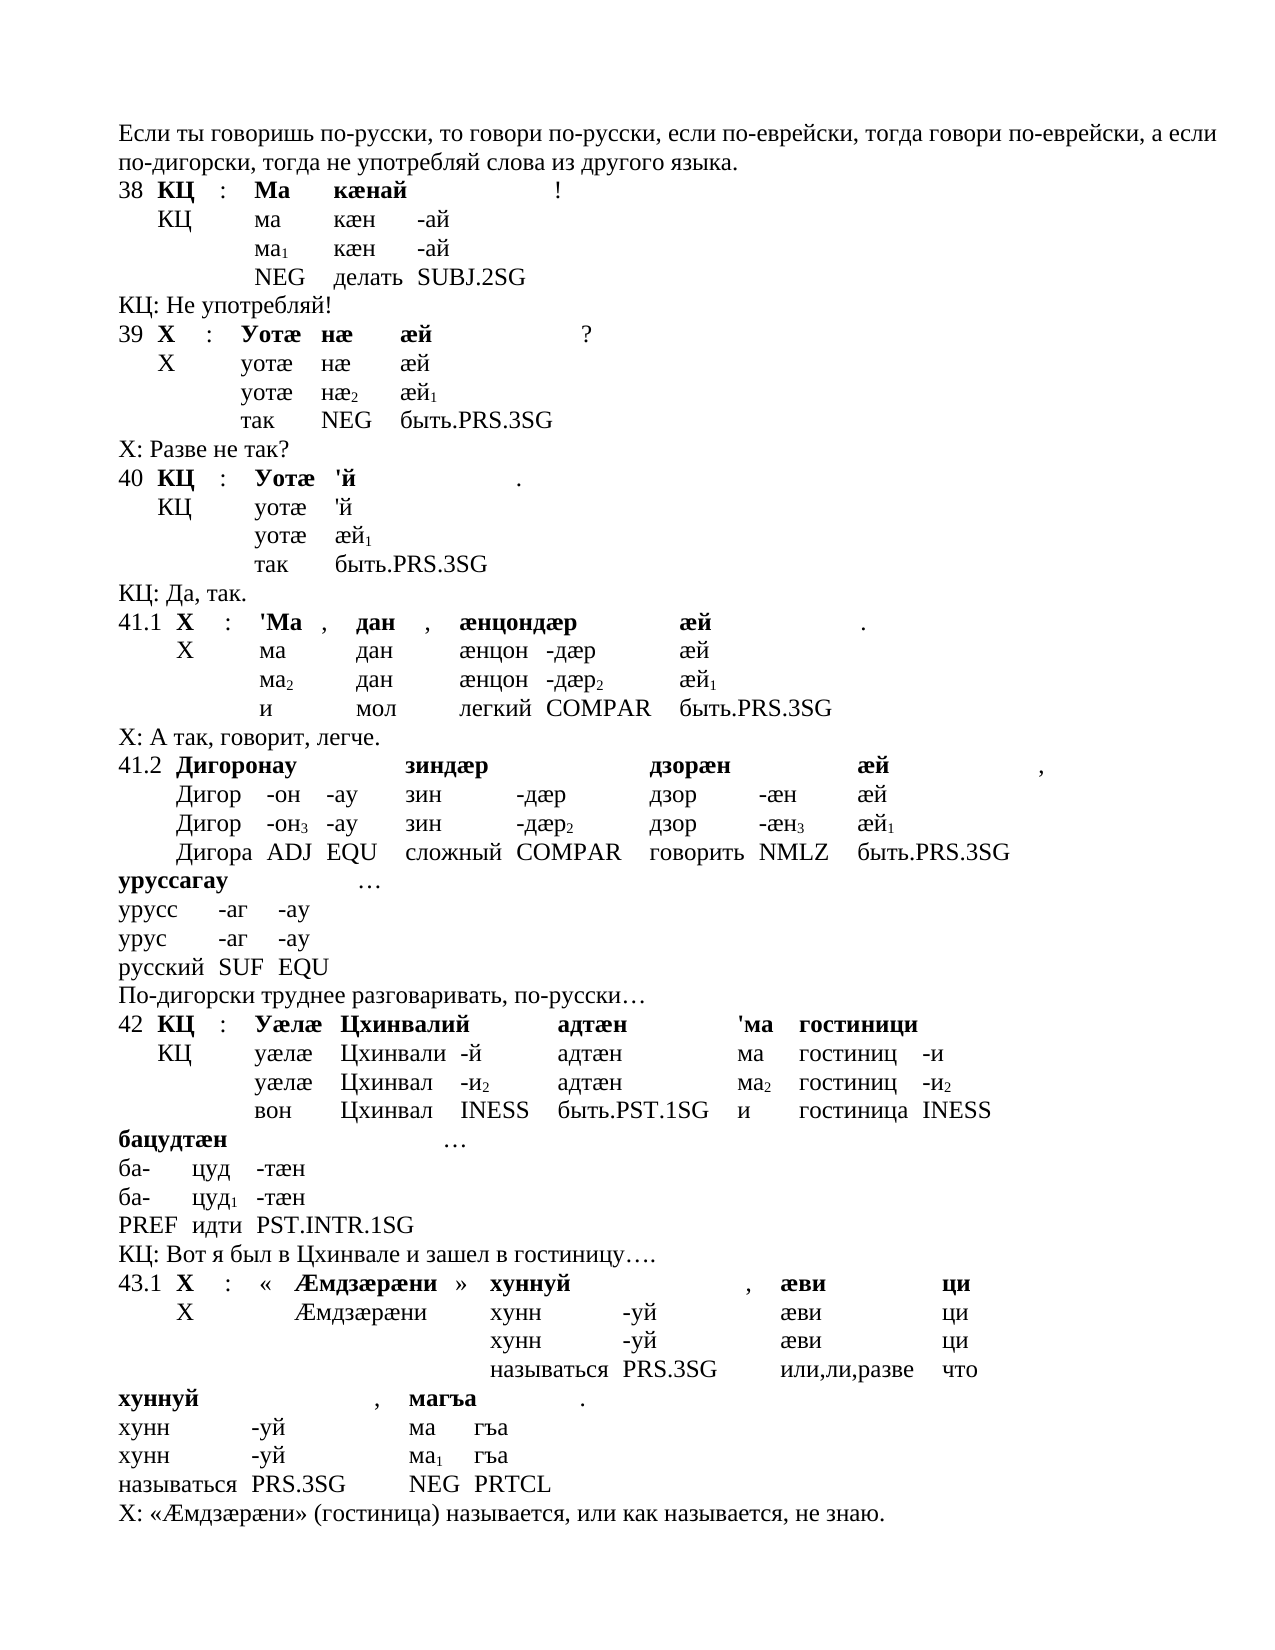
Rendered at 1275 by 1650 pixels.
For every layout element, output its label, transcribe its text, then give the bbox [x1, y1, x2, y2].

text гостиниц [799, 1038, 908, 1067]
text уотæ [254, 521, 307, 549]
text 39 [118, 319, 143, 348]
text зин [405, 808, 502, 837]
text быть.PRS.3SG [334, 549, 488, 578]
text называться [490, 1354, 609, 1383]
text . [516, 463, 537, 492]
text 'ма [737, 1009, 785, 1038]
text уæлæ [254, 1067, 313, 1096]
text так [254, 549, 307, 578]
text кæн [333, 204, 403, 233]
text ба- [118, 1153, 178, 1182]
text ма1 [409, 1441, 460, 1469]
text -дæр [546, 636, 652, 664]
text æй1 [334, 521, 488, 549]
text NEG [321, 406, 372, 434]
text Х [176, 636, 197, 664]
text 38 [118, 176, 143, 204]
text Х [176, 607, 211, 636]
text æй1 [857, 808, 1010, 837]
text PST.INTR.1SG [256, 1211, 414, 1239]
text бацудтæн [118, 1124, 428, 1153]
text -ай [417, 233, 526, 262]
text NEG [254, 262, 306, 291]
text INESS [922, 1096, 992, 1124]
text дзор [649, 779, 745, 808]
text -тæн [256, 1182, 414, 1211]
text цуд [192, 1153, 242, 1182]
text Цхинвал [340, 1067, 446, 1096]
text æй1 [679, 664, 833, 693]
text уотæ [254, 492, 307, 521]
text дан [356, 607, 411, 636]
text -уй [251, 1441, 346, 1469]
text … [357, 866, 382, 894]
text -æн [758, 779, 829, 808]
text EQU [326, 837, 377, 866]
text кæн [333, 233, 403, 262]
text Уотæ [240, 319, 307, 348]
text Уотæ [254, 463, 321, 492]
text дзорæн [649, 751, 843, 779]
text 'Ма [259, 607, 307, 636]
text или,ли,разве [780, 1354, 914, 1383]
text ? [581, 319, 602, 348]
text Æмдзæрæни [294, 1297, 427, 1326]
text дан [356, 664, 397, 693]
text хунн [490, 1297, 609, 1326]
text КЦ [157, 492, 192, 521]
text ADJ [266, 837, 312, 866]
text хуннуй [118, 1383, 360, 1412]
text -ай [417, 204, 526, 233]
text -дæр2 [516, 808, 622, 837]
text Х [157, 348, 178, 377]
text -æн3 [758, 808, 829, 837]
text SUF [218, 952, 264, 981]
text -аг [218, 894, 264, 923]
text ! [553, 176, 574, 204]
text уæлæ [254, 1038, 313, 1067]
text æй [400, 319, 567, 348]
text уотæ [240, 348, 293, 377]
text æнцон [459, 636, 532, 664]
text и [737, 1096, 771, 1124]
text : [219, 176, 240, 204]
text Дигоронау [176, 751, 391, 779]
text ма [409, 1412, 460, 1441]
text нæ2 [321, 377, 372, 406]
text Дигор [176, 779, 253, 808]
text INESS [460, 1096, 530, 1124]
text PRTCL [474, 1469, 552, 1498]
text -тæн [256, 1153, 414, 1182]
text КЦ: Да, так. [118, 578, 1249, 607]
text нæ [321, 319, 386, 348]
text » [455, 1268, 476, 1297]
text -ау [278, 923, 329, 952]
text Х [176, 1268, 211, 1297]
text По-дигорски труднее разговаривать, по-русски… [118, 981, 1249, 1009]
text -уй [251, 1412, 346, 1441]
text уотæ [240, 377, 293, 406]
text ци [942, 1297, 978, 1326]
text дзор [649, 808, 745, 837]
text ма [254, 204, 306, 233]
text PREF [118, 1211, 178, 1239]
text быть.PRS.3SG [400, 406, 553, 434]
text Х [157, 319, 192, 348]
text : [219, 1009, 240, 1038]
text ма [737, 1038, 771, 1067]
text 41.1 [118, 607, 162, 636]
text æй1 [400, 377, 553, 406]
text æй [857, 779, 1010, 808]
text нæ [321, 348, 372, 377]
text -уй [622, 1326, 718, 1354]
text -дæр2 [546, 664, 652, 693]
text -и2 [922, 1067, 992, 1096]
text PRS.3SG [251, 1469, 346, 1498]
text адтæн [557, 1009, 723, 1038]
text Цхинвали [340, 1038, 446, 1067]
text -он3 [266, 808, 312, 837]
text Если ты говоришь по-русски, то говори по-русски, если по-еврейски, тогда говори по-еврейски, а если по-дигорски, тогда не употребляй слова из другого языка. [118, 118, 1249, 176]
text æви [780, 1297, 914, 1326]
text 41.2 [118, 751, 162, 779]
text ба- [118, 1182, 178, 1211]
text ци [942, 1326, 978, 1354]
text 'й [334, 463, 502, 492]
text хунн [118, 1412, 237, 1441]
text делать [333, 262, 403, 291]
text сложный [405, 837, 502, 866]
text ци [942, 1268, 992, 1297]
text быть.PST.1SG [557, 1096, 709, 1124]
text COMPAR [516, 837, 622, 866]
text . [579, 1383, 600, 1412]
text -дæр [516, 779, 622, 808]
text æви [780, 1326, 914, 1354]
text Цхинвалий [340, 1009, 544, 1038]
text идти [192, 1211, 242, 1239]
text æви [780, 1268, 928, 1297]
text 'й [334, 492, 488, 521]
text ма2 [259, 664, 293, 693]
text гостиница [799, 1096, 908, 1124]
text -ау [326, 779, 377, 808]
text : [206, 319, 227, 348]
text зиндæр [405, 751, 636, 779]
text гъа [474, 1441, 552, 1469]
text КЦ: Не употребляй! [118, 291, 1249, 319]
text 42 [118, 1009, 143, 1038]
text магъа [409, 1383, 566, 1412]
text -аг [218, 923, 264, 952]
text КЦ [157, 176, 206, 204]
text уруссагау [118, 866, 343, 894]
text ма1 [254, 233, 306, 262]
text ма [259, 636, 293, 664]
text 43.1 [118, 1268, 162, 1297]
text урус [118, 923, 204, 952]
text , [374, 1383, 395, 1412]
text КЦ: Вот я был в Цхинвале и зашел в гостиницу…. [118, 1239, 1249, 1268]
text æй [857, 751, 1024, 779]
text 40 [118, 463, 143, 492]
text кæнай [333, 176, 540, 204]
text -он [266, 779, 312, 808]
text æнцон [459, 664, 532, 693]
text зин [405, 779, 502, 808]
text Х [176, 1297, 197, 1326]
text дан [356, 636, 397, 664]
text æй [679, 607, 846, 636]
text адтæн [557, 1038, 709, 1067]
text говорить [649, 837, 745, 866]
text -ау [278, 894, 329, 923]
text NMLZ [758, 837, 829, 866]
text æй [679, 636, 833, 664]
text гъа [474, 1412, 552, 1441]
text мол [356, 693, 397, 722]
text : [224, 1268, 245, 1297]
text Æмдзæрæни [294, 1268, 441, 1297]
text : [224, 607, 245, 636]
text КЦ [157, 463, 206, 492]
text Х: «Æмдзæрæни» (гостиница) называется, или как называется, не знаю. [118, 1498, 1249, 1527]
text « [259, 1268, 280, 1297]
text цуд1 [192, 1182, 242, 1211]
text хунн [490, 1326, 609, 1354]
text … [442, 1124, 467, 1153]
text КЦ [157, 1009, 206, 1038]
text EQU [278, 952, 329, 981]
text Ма [254, 176, 319, 204]
text Цхинвал [340, 1096, 446, 1124]
text COMPAR [546, 693, 652, 722]
text легкий [459, 693, 532, 722]
text , [1038, 751, 1059, 779]
text вон [254, 1096, 313, 1124]
text Х: Разве не так? [118, 434, 1249, 463]
text КЦ [157, 204, 192, 233]
text , [321, 607, 342, 636]
text хунн [118, 1441, 237, 1469]
text гостиниц [799, 1067, 908, 1096]
text SUBJ.2SG [417, 262, 526, 291]
text -й [460, 1038, 530, 1067]
text хуннуй [490, 1268, 732, 1297]
text быть.PRS.3SG [857, 837, 1010, 866]
text адтæн [557, 1067, 709, 1096]
text -и2 [460, 1067, 530, 1096]
text гостиници [799, 1009, 1006, 1038]
text PRS.3SG [622, 1354, 718, 1383]
text , [424, 607, 445, 636]
text Уæлæ [254, 1009, 326, 1038]
text урусс [118, 894, 204, 923]
text быть.PRS.3SG [679, 693, 833, 722]
text ма2 [737, 1067, 771, 1096]
text Х: А так, говорит, легче. [118, 722, 1249, 751]
text æнцондæр [459, 607, 665, 636]
text Дигора [176, 837, 253, 866]
text что [942, 1354, 978, 1383]
text . [860, 607, 881, 636]
text так [240, 406, 293, 434]
text -и [922, 1038, 992, 1067]
text КЦ [157, 1038, 192, 1067]
text : [219, 463, 240, 492]
text , [745, 1268, 766, 1297]
text и [259, 693, 293, 722]
text -ау [326, 808, 377, 837]
text русский [118, 952, 204, 981]
text Дигор [176, 808, 253, 837]
text NEG [409, 1469, 460, 1498]
text -уй [622, 1297, 718, 1326]
text æй [400, 348, 553, 377]
text называться [118, 1469, 237, 1498]
